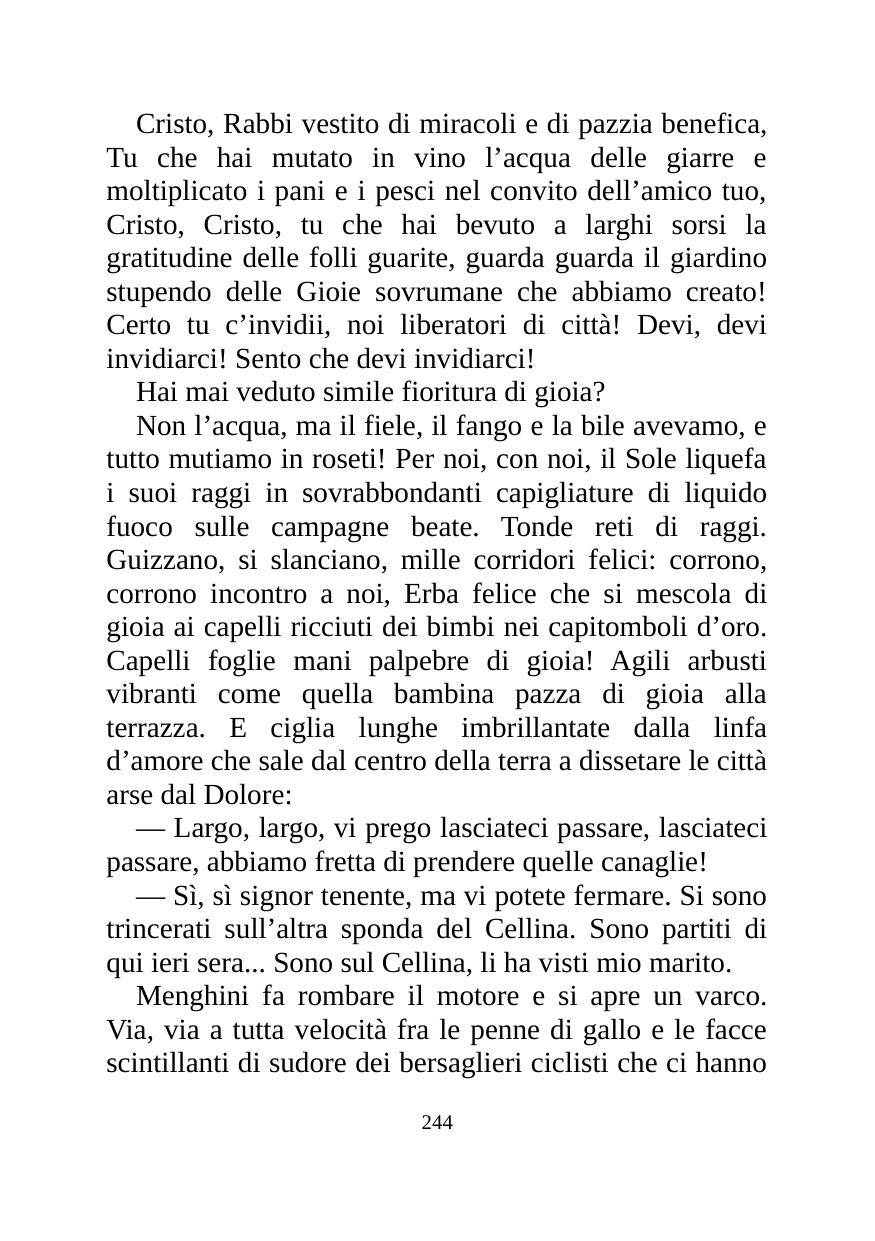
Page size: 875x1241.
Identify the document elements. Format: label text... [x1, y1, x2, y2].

text Hai mai veduto simile fioritura di gioia? [106, 374, 768, 408]
text — Largo, largo, vi prego lasciateci passare, lasciateci passare, abbiamo fretta di prendere quelle canaglie! [106, 811, 768, 878]
text Cristo, Rabbi vestito di miracoli e di pazzia benefica, Tu che hai mutato in vino l’acqua delle giarre e moltiplicato i pani e i pesci nel convito dell’amico tuo, Cristo, Cristo, tu che hai bevuto a larghi sorsi la gratitudine delle folli guarite, guarda guarda il giardino stupendo delle Gioie sovrumane che abbiamo creato! Certo tu c’invidii, noi liberatori di città! Devi, devi invidiarci! Sento che devi invidiarci! [106, 106, 768, 374]
text — Sì, sì signor tenente, ma vi potete fermare. Si sono trincerati sull’altra sponda del Cellina. Sono partiti di qui ieri sera... Sono sul Cellina, li ha visti mio marito. [106, 878, 768, 978]
text Non l’acqua, ma il fiele, il fango e la bile avevamo, e tutto mutiamo in roseti! Per noi, con noi, il Sole liquefa i suoi raggi in sovrabbondanti capigliature di liquido fuoco sulle campagne beate. Tonde reti di raggi. Guizzano, si slanciano, mille corridori felici: corrono, corrono incontro a noi, Erba felice che si mescola di gioia ai capelli ricciuti dei bimbi nei capitomboli d’oro. Capelli foglie mani palpebre di gioia! Agili arbusti vibranti come quella bambina pazza di gioia alla terrazza. E ciglia lunghe imbrillantate dalla linfa d’amore che sale dal centro della terra a dissetare le città arse dal Dolore: [106, 408, 768, 811]
text Menghini fa rombare il motore e si apre un varco. Via, via a tutta velocità fra le penne di gallo e le facce scintillanti di sudore dei bersaglieri ciclisti che ci hanno [106, 978, 768, 1079]
